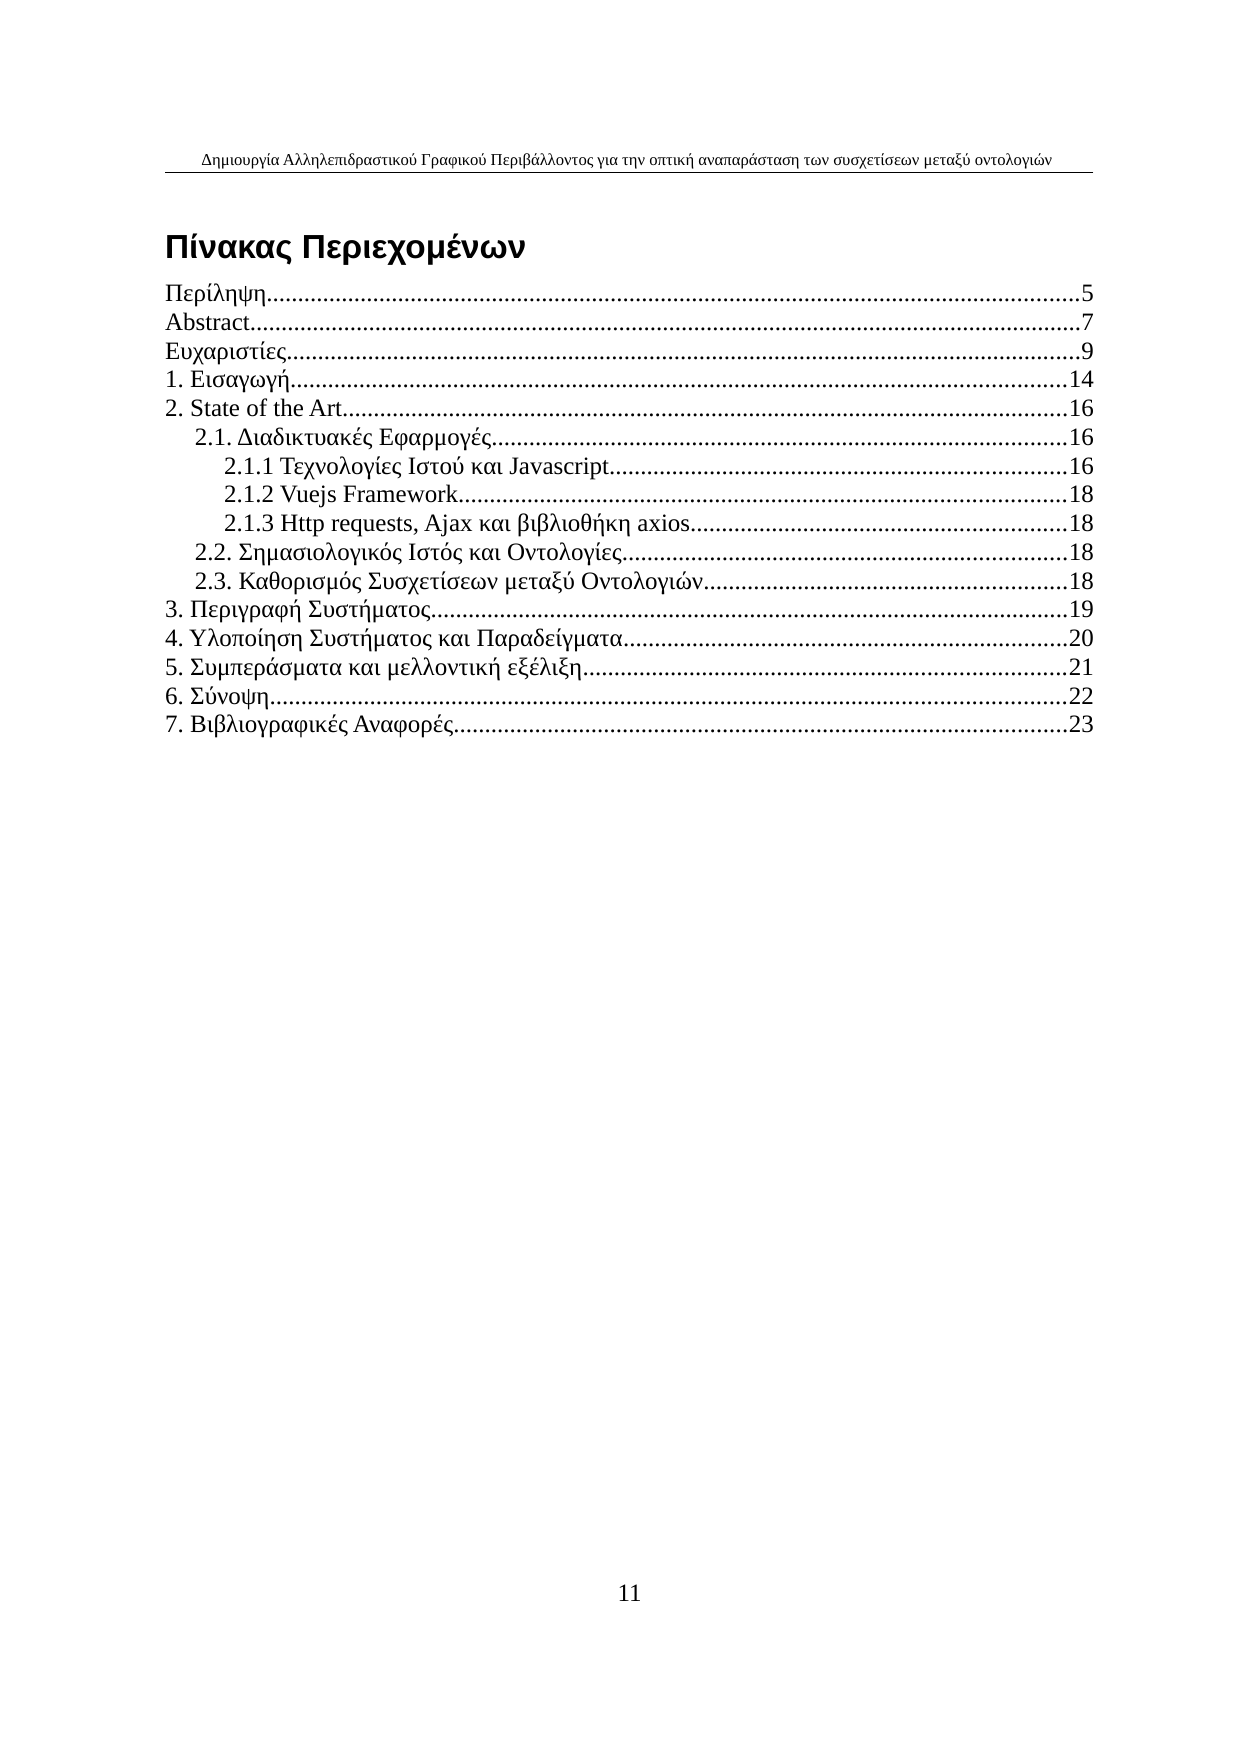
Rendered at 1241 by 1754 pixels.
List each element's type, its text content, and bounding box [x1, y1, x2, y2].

text 2.1.1 Τεχνολογίες Ιστού και Javascript 16 [224, 451, 1093, 479]
text 2.1.2 Vuejs Framework 18 [224, 479, 1093, 508]
text Ευχαριστίες 9 [165, 336, 1093, 364]
text 4. Υλοποίηση Συστήματος και Παραδείγματα 20 [165, 623, 1093, 652]
text 1. Εισαγωγή 14 [165, 364, 1093, 393]
text 2.2. Σημασιολογικός Ιστός και Οντολογίες 18 [194, 537, 1093, 566]
text Abstract 7 [165, 307, 1093, 336]
text 2.1.3 Http requests, Ajax και βιβλιοθήκη axios 18 [224, 508, 1093, 537]
text 6. Σύνοψη 22 [165, 681, 1093, 709]
text 7. Βιβλιογραφικές Αναφορές 23 [165, 709, 1093, 738]
text Περίληψη 5 [165, 278, 1093, 307]
text 5. Συμπεράσματα και μελλοντική εξέλιξη 21 [165, 652, 1093, 681]
text 2. State of the Art 16 [165, 393, 1093, 422]
text 3. Περιγραφή Συστήματος 19 [165, 594, 1093, 623]
text 2.1. Διαδικτυακές Εφαρμογές 16 [194, 422, 1093, 451]
text 2.3. Καθορισμός Συσχετίσεων μεταξύ Οντολογιών 18 [194, 566, 1093, 594]
subtitle Πίνακας Περιεχομένων [165, 227, 1093, 266]
